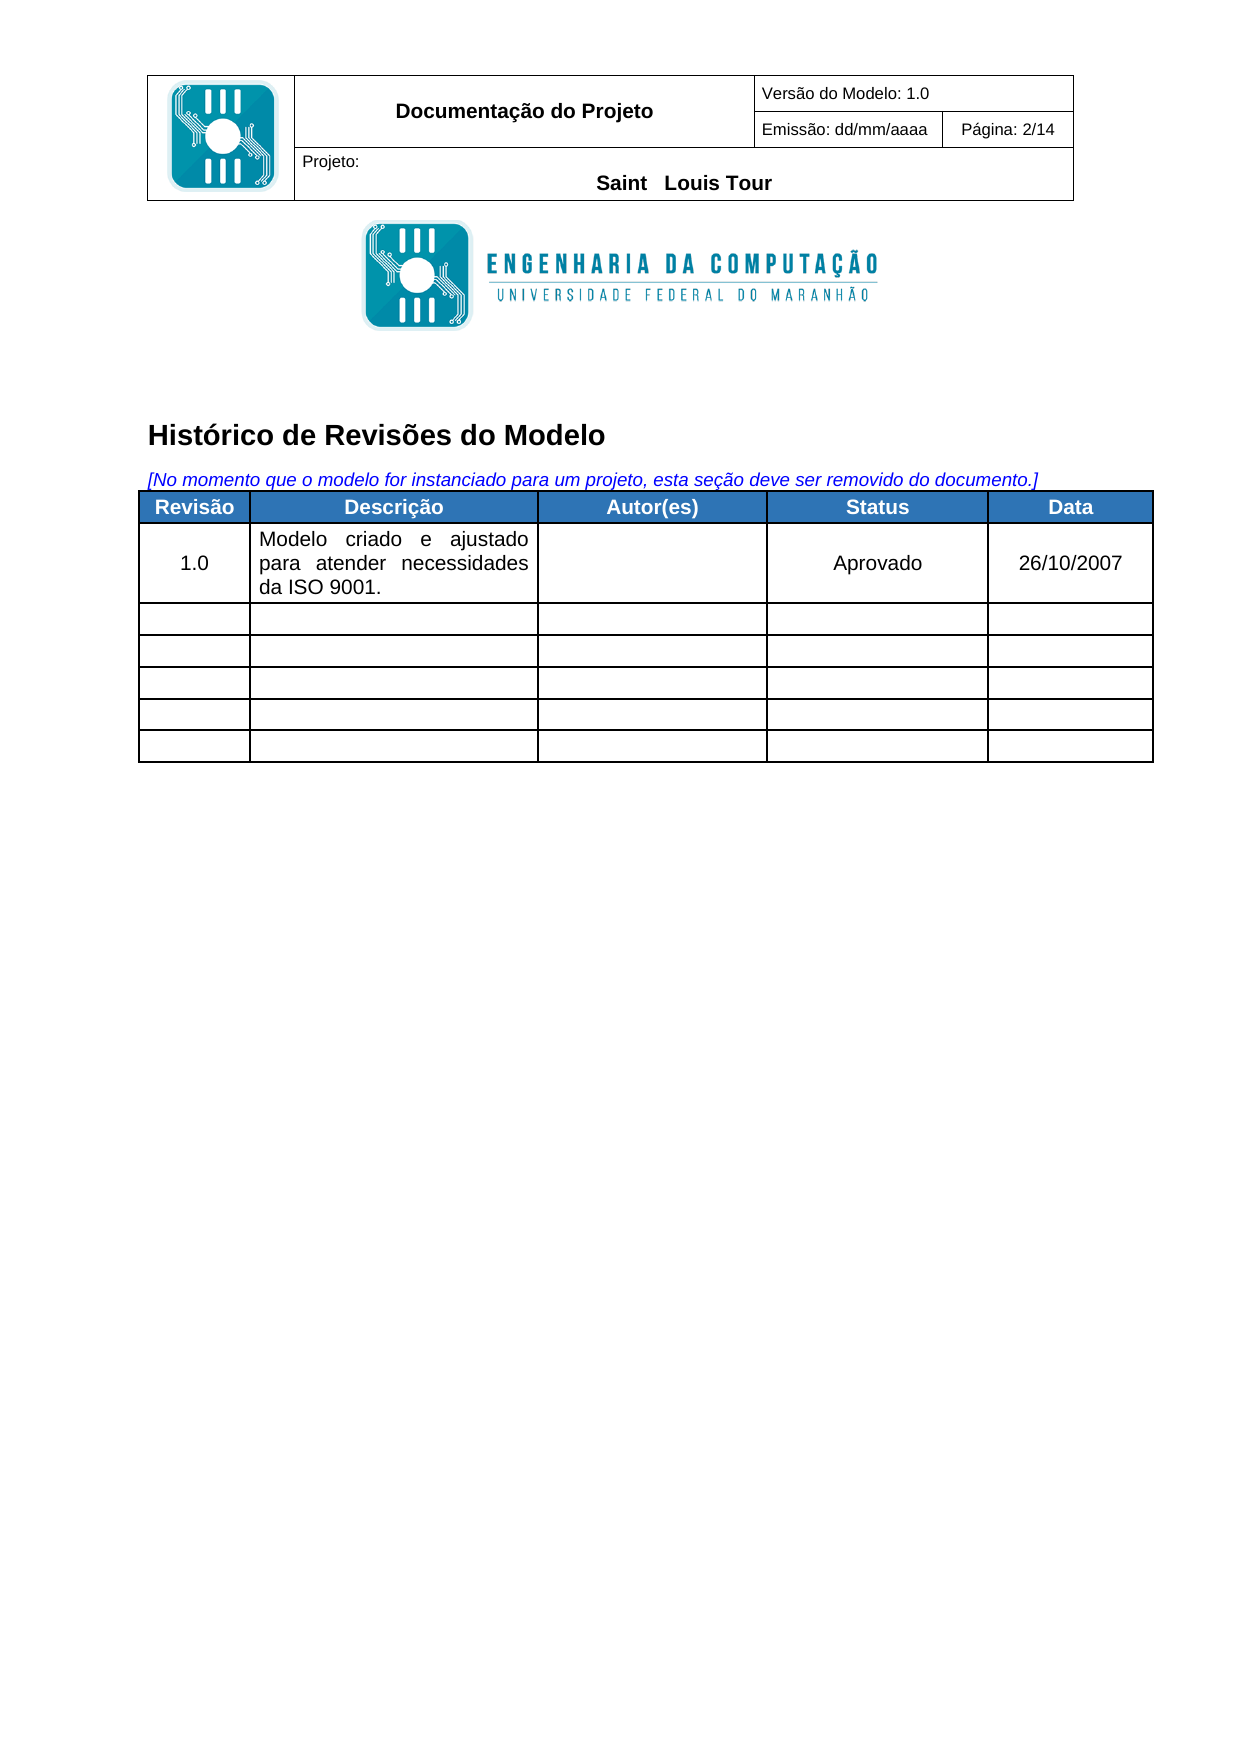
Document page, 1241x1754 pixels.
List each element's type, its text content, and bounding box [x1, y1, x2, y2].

table_header Data [989, 492, 1152, 522]
table_cell [140, 668, 249, 697]
table_cell [768, 700, 987, 729]
table_cell 1.0 [140, 524, 249, 602]
table_cell [989, 731, 1152, 761]
table_cell [140, 700, 249, 729]
table_cell [251, 604, 537, 634]
text Histórico de Revisões do Modelo [148, 418, 1092, 452]
table_cell 26/10/2007 [989, 524, 1152, 602]
table_cell [539, 604, 766, 634]
picture [206, 159, 210, 183]
table_cell [251, 700, 537, 729]
table_header Descrição [251, 492, 537, 522]
table_cell [768, 604, 987, 634]
table_cell [251, 731, 537, 761]
table_cell [539, 524, 766, 602]
table_cell [539, 668, 766, 697]
table_cell [251, 636, 537, 666]
table_cell [989, 668, 1152, 697]
table_cell [768, 668, 987, 697]
table_cell [251, 668, 537, 697]
table_cell Modelo criado e ajustado para atender necessidades da ISO 9001. [251, 524, 537, 602]
table_cell [539, 700, 766, 729]
picture [155, 80, 210, 196]
table_header Revisão [140, 492, 249, 522]
table_cell Aprovado [768, 524, 987, 602]
table_cell [140, 731, 249, 761]
table_cell [539, 731, 766, 761]
table_cell [768, 731, 987, 761]
table_header Status [768, 492, 987, 522]
table_header Autor(es) [539, 492, 766, 522]
table_cell [140, 604, 249, 634]
table_cell [989, 700, 1152, 729]
table_cell [768, 636, 987, 666]
table_cell [989, 636, 1152, 666]
picture [349, 220, 891, 335]
table_cell [989, 604, 1152, 634]
text [No momento que o modelo for instanciado para um projeto, esta seção deve ser removido do documento.] [148, 469, 1092, 490]
table_cell [140, 636, 249, 666]
table_cell [539, 636, 766, 666]
